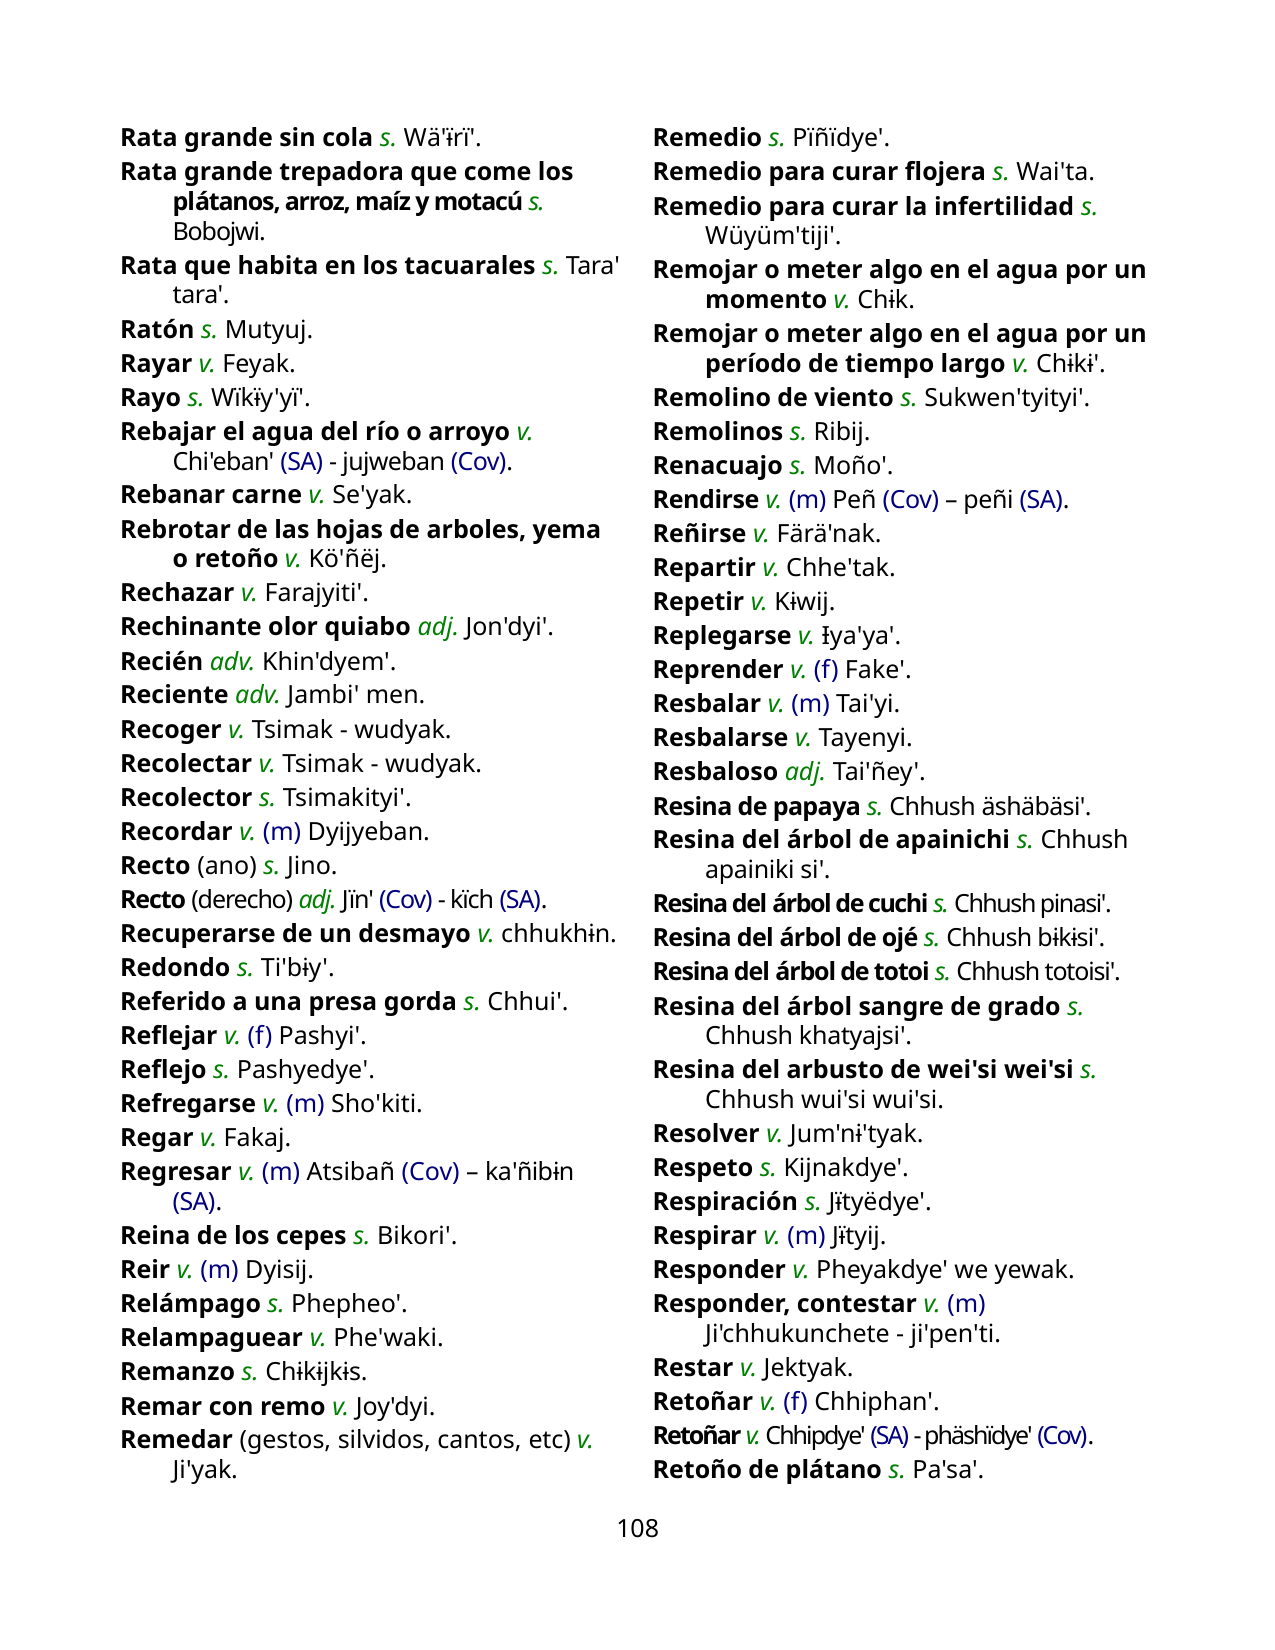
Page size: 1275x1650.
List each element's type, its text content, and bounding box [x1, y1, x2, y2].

text Resina del árbol sangre de grado s. Chhush khatyajsi'. [652, 988, 1155, 1052]
text Remedar (gestos, silvidos, cantos, etc) v. Ji'yak. [120, 1422, 622, 1486]
text Renacuajo s. Moño'. [652, 447, 1155, 482]
text Remar con remo v. Joy'dyi. [120, 1388, 622, 1422]
text Resina del árbol de ojé s. Chhush bɨkɨsi'. [652, 920, 1155, 954]
text Rebajar el agua del río o arroyo v. Chi'eban' (SA) - jujweban (Cov). [120, 413, 622, 477]
text Reprender v. (f) Fake'. [652, 652, 1155, 686]
text Remanzo s. Chɨkɨjkɨs. [120, 1354, 622, 1388]
text Recto (ano) s. Jino. [120, 847, 622, 882]
text Refregarse v. (m) Sho'kiti. [120, 1086, 622, 1120]
text Recolectar v. Tsimak - wudyak. [120, 745, 622, 779]
text Retoñar v. (f) Chhiphan'. [652, 1384, 1155, 1418]
text Rendirse v. (m) Peñ (Cov) – peñi (SA). [652, 482, 1155, 516]
text Respiración s. Jɨ̈tyëdye'. [652, 1184, 1155, 1218]
text Remedio para curar flojera s. Wai'ta. [652, 154, 1155, 188]
text Resbalarse v. Tayenyi. [652, 720, 1155, 754]
text Resina del árbol de cuchi s. Chhush pinasi'. [652, 886, 1155, 920]
text Resbaloso adj. Tai'ñey'. [652, 754, 1155, 788]
text Replegarse v. Ɨya'ya'. [652, 618, 1155, 652]
text Rayar v. Feyak. [120, 345, 622, 379]
text Remedio s. Pïñïdye'. [652, 120, 1155, 154]
text Reir v. (m) Dyisij. [120, 1252, 622, 1286]
text Referido a una presa gorda s. Chhui'. [120, 984, 622, 1018]
text Reflejar v. (f) Pashyi'. [120, 1018, 622, 1052]
text Retoño de plátano s. Pa'sa'. [652, 1452, 1155, 1486]
text Remedio para curar la infertilidad s. Wüyüm'tiji'. [652, 188, 1155, 252]
text Responder v. Pheyakdye' we yewak. [652, 1252, 1155, 1286]
text Resina del arbusto de wei'si wei'si s. Chhush wui'si wui'si. [652, 1052, 1155, 1116]
text Relámpago s. Phepheo'. [120, 1286, 622, 1320]
text Rayo s. Wïkɨ̈y'yï'. [120, 379, 622, 413]
text Rechinante olor quiabo adj. Jon'dyi'. [120, 609, 622, 643]
text Rebanar carne v. Se'yak. [120, 477, 622, 511]
text Recolector s. Tsimakityi'. [120, 779, 622, 813]
text Respirar v. (m) Jɨ̈tyij. [652, 1218, 1155, 1252]
text Respeto s. Kijnakdye'. [652, 1150, 1155, 1184]
text Remolinos s. Ribij. [652, 413, 1155, 447]
text Reñirse v. Färä'nak. [652, 516, 1155, 550]
text Retoñar v. Chhipdye' (SA) - phäshïdye' (Cov). [652, 1418, 1155, 1452]
text Recuperarse de un desmayo v. chhukhɨn. [120, 916, 622, 950]
text Repetir v. Kɨwij. [652, 584, 1155, 618]
text Regar v. Fakaj. [120, 1120, 622, 1154]
text Resina del árbol de totoi s. Chhush totoisi'. [652, 954, 1155, 988]
text Responder, contestar v. (m) Ji'chhukunchete - ji'pen'ti. [652, 1286, 1155, 1350]
text Redondo s. Ti'bɨy'. [120, 950, 622, 984]
text Relampaguear v. Phe'waki. [120, 1320, 622, 1354]
text Ratón s. Mutyuj. [120, 311, 622, 345]
text Rechazar v. Farajyiti'. [120, 575, 622, 609]
text Restar v. Jektyak. [652, 1350, 1155, 1384]
text Remojar o meter algo en el agua por un momento v. Chɨk. [652, 252, 1155, 316]
text Resolver v. Jum'nɨ'tyak. [652, 1116, 1155, 1150]
text Reina de los cepes s. Bikori'. [120, 1218, 622, 1252]
text Rata grande sin cola s. Wä'ɨ̈rï'. [120, 120, 622, 154]
text Rebrotar de las hojas de arboles, yema o retoño v. Kö'ñëj. [120, 511, 622, 575]
text Repartir v. Chhe'tak. [652, 550, 1155, 584]
text Resina del árbol de apainichi s. Chhush apainiki si'. [652, 822, 1155, 886]
text Recién adv. Khin'dyem'. [120, 643, 622, 677]
text Reciente adv. Jambi' men. [120, 677, 622, 711]
text Recordar v. (m) Dyijyeban. [120, 813, 622, 847]
text Regresar v. (m) Atsibañ (Cov) – ka'ñibɨn (SA). [120, 1154, 622, 1218]
text Resina de papaya s. Chhush äshäbäsi'. [652, 788, 1155, 822]
text Reflejo s. Pashyedye'. [120, 1052, 622, 1086]
text Rata grande trepadora que come los plátanos, arroz, maíz y motacú s. Bobojwi. [120, 154, 622, 247]
text Recoger v. Tsimak - wudyak. [120, 711, 622, 745]
text Resbalar v. (m) Tai'yi. [652, 686, 1155, 720]
text Rata que habita en los tacuarales s. Tara' tara'. [120, 247, 622, 311]
text Remojar o meter algo en el agua por un período de tiempo largo v. Chɨkɨ'. [652, 316, 1155, 379]
text Remolino de viento s. Sukwen'tyityi'. [652, 379, 1155, 413]
text Recto (derecho) adj. Jïn' (Cov) - kïch (SA). [120, 882, 622, 916]
